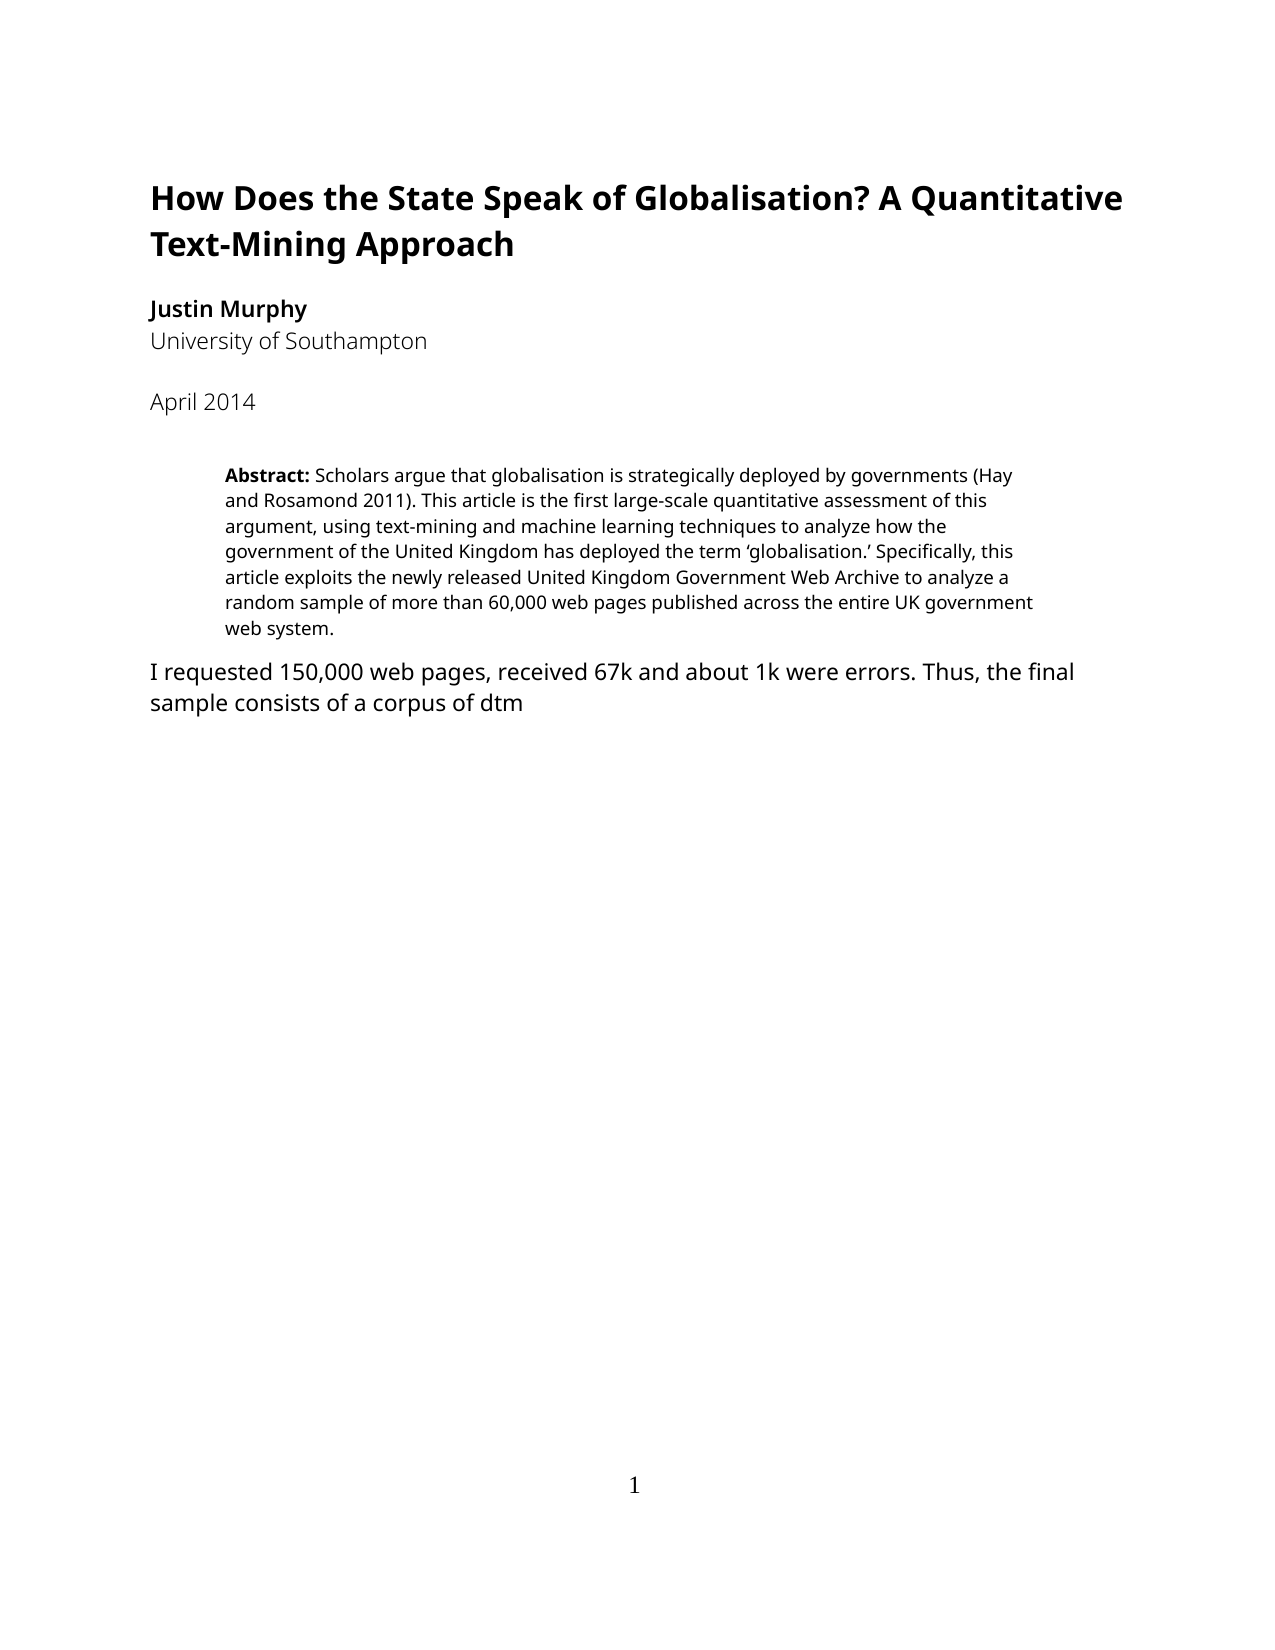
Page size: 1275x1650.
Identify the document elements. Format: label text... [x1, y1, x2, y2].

text University of Southampton [150, 324, 1125, 356]
text I requested 150,000 web pages, received 67k and about 1k were errors. Thus, the final sample consists of a corpus of dtm [150, 656, 1125, 718]
text Justin Murphy [150, 293, 1125, 324]
text April 2014 [150, 386, 1125, 417]
text Abstract: Scholars argue that globalisation is strategically deployed by governments (Hay and Rosamond 2011). This article is the first large-scale quantitative assessment of this argument, using text-mining and machine learning techniques to analyze how the government of the United Kingdom has deployed the term ‘globalisation.’ Specifically, this article exploits the newly released United Kingdom Government Web Archive to analyze a random sample of more than 60,000 web pages published across the entire UK government web system. [225, 462, 1050, 641]
title How Does the State Speak of Globalisation? A Quantitative Text-Mining Approach [150, 175, 1125, 266]
